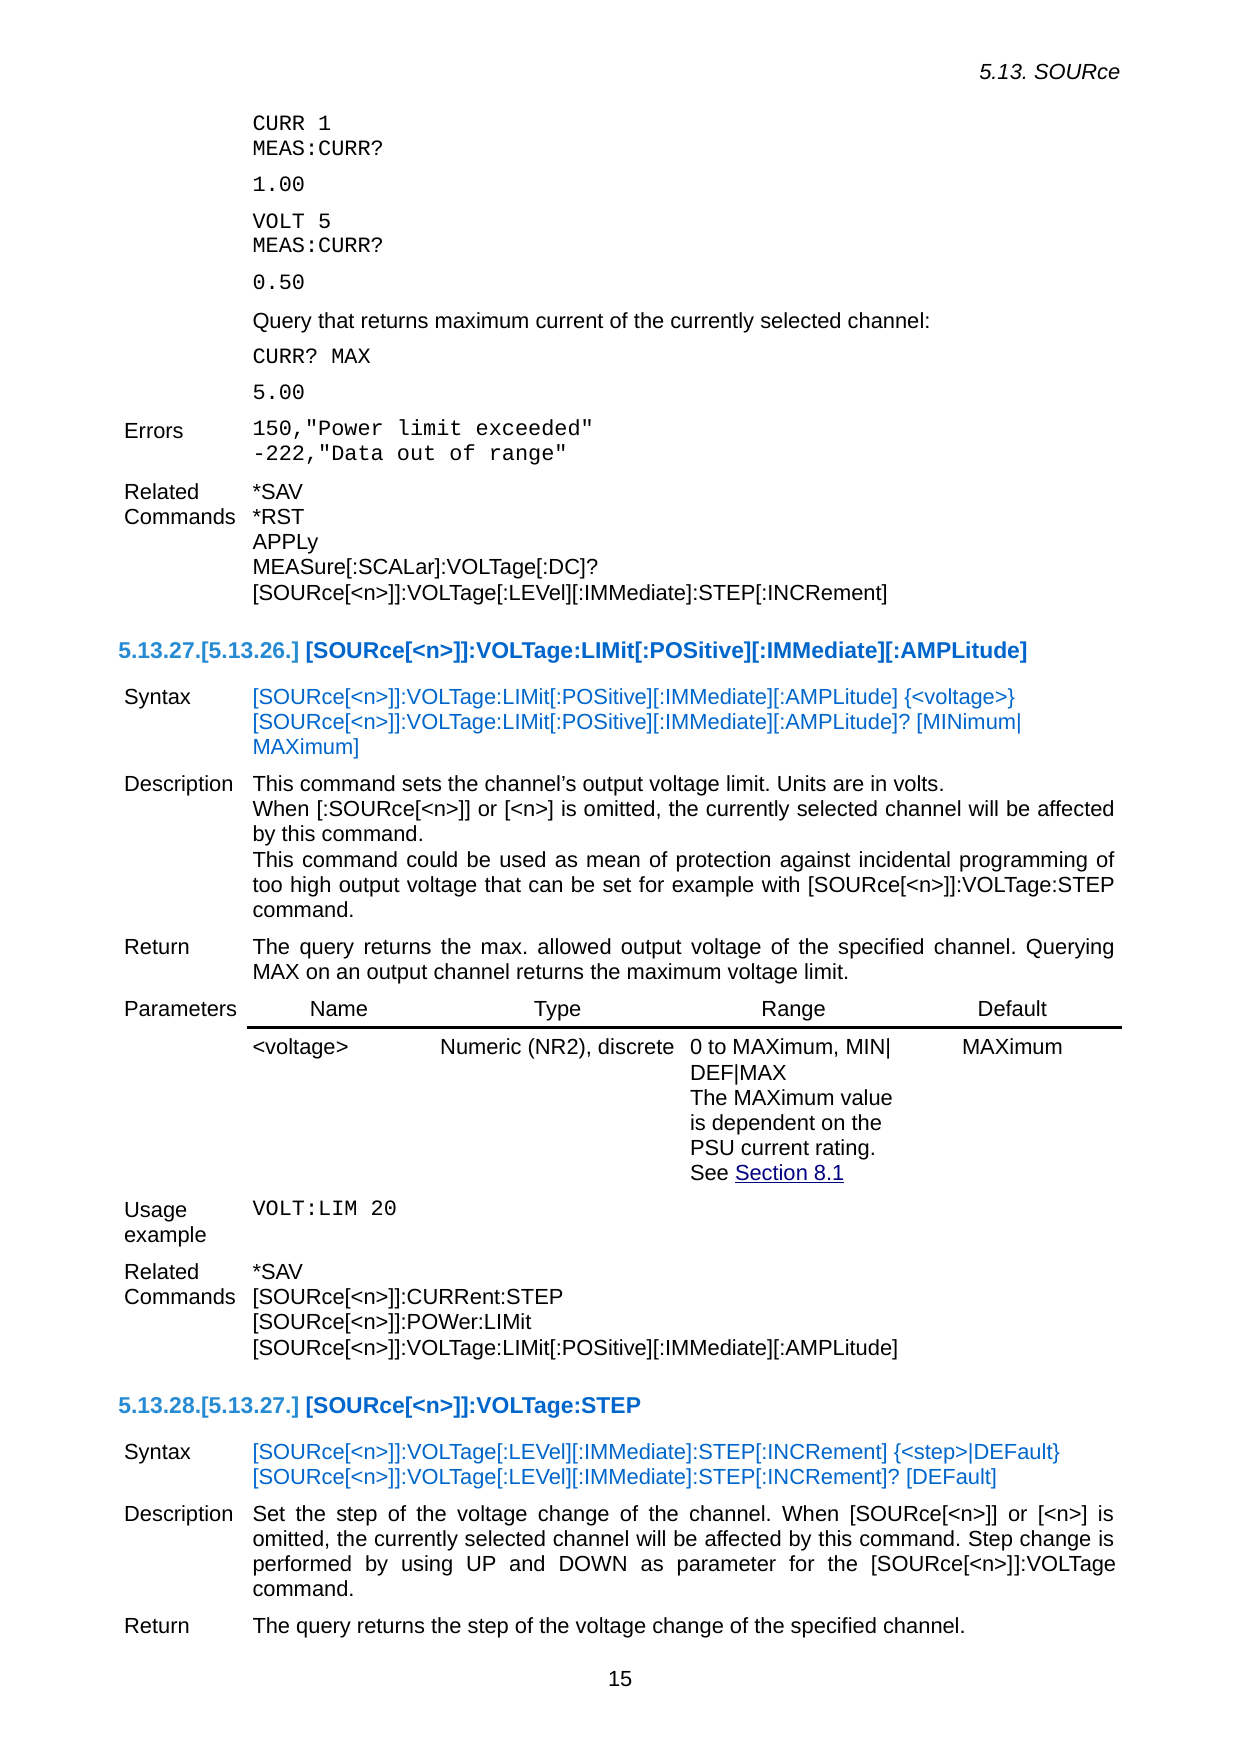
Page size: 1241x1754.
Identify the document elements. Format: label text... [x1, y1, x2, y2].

table_header Syntax [118, 678, 247, 765]
table_cell Return [118, 1607, 247, 1644]
table_cell Type [431, 990, 684, 1026]
table_cell Default [903, 990, 1122, 1026]
table_cell Parameters [118, 990, 247, 1191]
table_cell <voltage> [247, 1029, 431, 1191]
table_cell *SAV [SOURce[<n>]]:CURRent:STEP [SOURce[<n>]]:POWer:LIMit [SOURce[<n>]]:VOLTage:LIMit[:POSitive][:IMMediate][:AMPLitude] [247, 1253, 1122, 1365]
table_header [SOURce[<n>]]:VOLTage:LIMit[:POSitive][:IMMediate][:AMPLitude] {<voltage>} [SOURce[<n>]]:VOLTage:LIMit[:POSitive][:IMMediate][:AMPLitude]? [MINimum|MAXimum] [247, 678, 1122, 765]
table_header Syntax [118, 1433, 247, 1495]
table_cell Numeric (NR2), discrete [431, 1029, 684, 1191]
table_cell Description [118, 1495, 247, 1607]
table_cell Errors [118, 412, 247, 473]
table_cell The query returns the step of the voltage change of the specified channel. [247, 1607, 1122, 1644]
table_cell CURR 1 MEAS:CURR? 1.00 VOLT 5 MEAS:CURR? 0.50 Query that returns maximum current of the currently selected channel: CURR? MAX 5.00 [247, 106, 1122, 412]
table_cell *SAV *RST APPLy MEASure[:SCALar]:VOLTage[:DC]? [SOURce[<n>]]:VOLTage[:LEVel][:IMMediate]:STEP[:INCRement] [247, 473, 1122, 610]
table_cell 0 to MAXimum, MIN|DEF|MAX The MAXimum value is dependent on the PSU current rating. See Section 8.1 [684, 1029, 903, 1191]
table_cell 150,"Power limit exceeded" -222,"Data out of range" [247, 412, 1122, 473]
table_cell [118, 106, 247, 412]
table_cell VOLT:LIM 20 [247, 1191, 1122, 1253]
table_cell Range [684, 990, 903, 1026]
table_cell Description [118, 765, 247, 928]
table_cell Related Commands [118, 473, 247, 610]
subtitle [SOURce[<n>]]:VOLTage:LIMit[:POSitive][:IMMediate][:AMPLitude] [118, 637, 1122, 663]
table_cell This command sets the channel’s output voltage limit. Units are in volts. When [:SOURce[<n>]] or [<n>] is omitted, the currently selected channel will be affected by this command. This command could be used as mean of protection against incidental programming of too high output voltage that can be set for example with [SOURce[<n>]]:VOLTage:STEP command. [247, 765, 1122, 928]
table_cell Name [247, 990, 431, 1026]
table_cell Usage example [118, 1191, 247, 1253]
table_header [SOURce[<n>]]:VOLTage[:LEVel][:IMMediate]:STEP[:INCRement] {<step>|DEFault} [SOURce[<n>]]:VOLTage[:LEVel][:IMMediate]:STEP[:INCRement]? [DEFault] [247, 1433, 1122, 1495]
table_cell Set the step of the voltage change of the channel. When [SOURce[<n>]] or [<n>] is omitted, the currently selected channel will be affected by this command. Step change is performed by using UP and DOWN as parameter for the [SOURce[<n>]]:VOLTage command. [247, 1495, 1122, 1607]
table_cell The query returns the max. allowed output voltage of the specified channel. Querying MAX on an output channel returns the maximum voltage limit. [247, 928, 1122, 990]
subtitle [SOURce[<n>]]:VOLTage:STEP [118, 1392, 1122, 1418]
table_cell Related Commands [118, 1253, 247, 1365]
table_cell Return [118, 928, 247, 990]
table_cell MAXimum [903, 1029, 1122, 1191]
